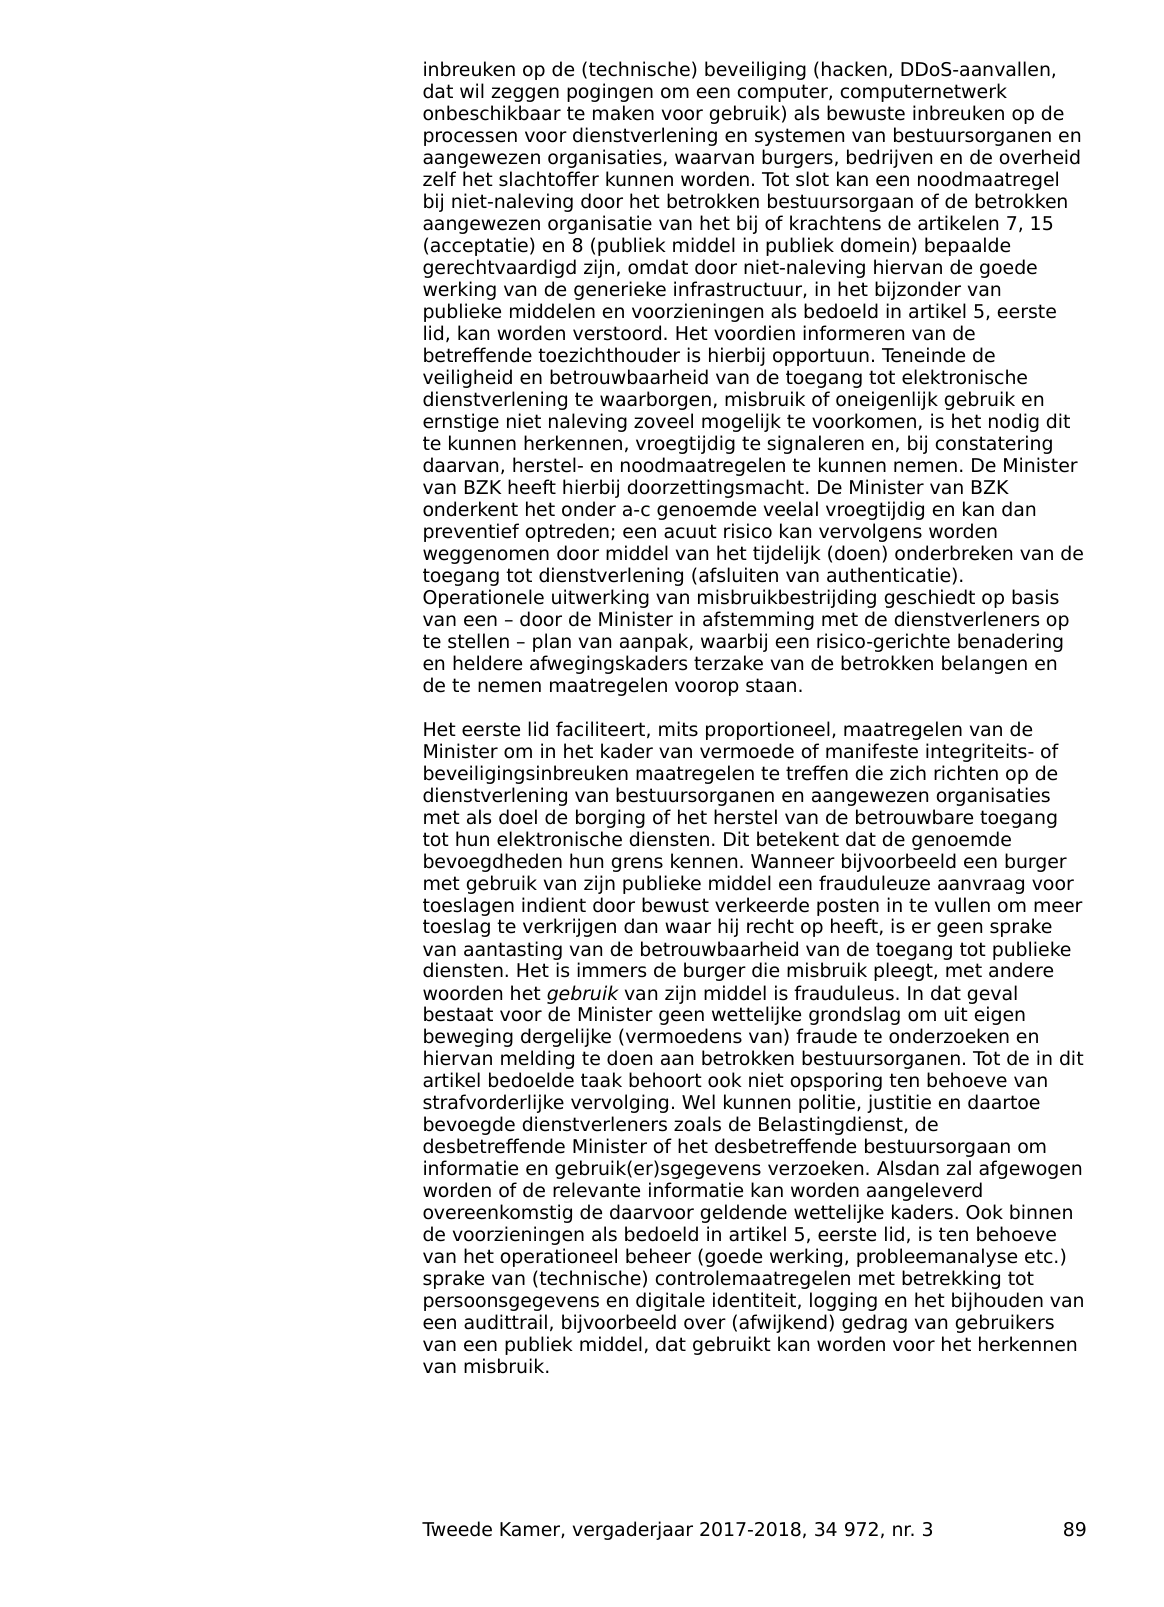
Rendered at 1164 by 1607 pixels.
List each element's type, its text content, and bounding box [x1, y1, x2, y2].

text Operationele uitwerking van misbruikbestrijding geschiedt op basis van een – door de Minister in afstemming met de dienstverleners op te stellen – plan van aanpak, waarbij een risico-gerichte benadering en heldere afwegingskaders terzake van de betrokken belangen en de te nemen maatregelen voorop staan. [422, 587, 1087, 696]
text Het eerste lid faciliteert, mits proportioneel, maatregelen van de Minister om in het kader van vermoede of manifeste integriteits- of beveiligingsinbreuken maatregelen te treffen die zich richten op de dienstverlening van bestuursorganen en aangewezen organisaties met als doel de borging of het herstel van de betrouwbare toegang tot hun elektronische diensten. Dit betekent dat de genoemde bevoegdheden hun grens kennen. Wanneer bijvoorbeeld een burger met gebruik van zijn publieke middel een frauduleuze aanvraag voor toeslagen indient door bewust verkeerde posten in te vullen om meer toeslag te verkrijgen dan waar hij recht op heeft, is er geen sprake van aantasting van de betrouwbaarheid van de toegang tot publieke diensten. Het is immers de burger die misbruik pleegt, met andere woorden het gebruik van zijn middel is frauduleus. In dat geval bestaat voor de Minister geen wettelijke grondslag om uit eigen beweging dergelijke (vermoedens van) fraude te onderzoeken en hiervan melding te doen aan betrokken bestuursorganen. Tot de in dit artikel bedoelde taak behoort ook niet opsporing ten behoeve van strafvorderlijke vervolging. Wel kunnen politie, justitie en daartoe bevoegde dienstverleners zoals de Belastingdienst, de desbetreffende Minister of het desbetreffende bestuursorgaan om informatie en gebruik(er)sgegevens verzoeken. Alsdan zal afgewogen worden of de relevante informatie kan worden aangeleverd overeenkomstig de daarvoor geldende wettelijke kaders. Ook binnen de voorzieningen als bedoeld in artikel 5, eerste lid, is ten behoeve van het operationeel beheer (goede werking, probleemanalyse etc.) sprake van (technische) controlemaatregelen met betrekking tot persoonsgegevens en digitale identiteit, logging en het bijhouden van een audittrail, bijvoorbeeld over (afwijkend) gedrag van gebruikers van een publiek middel, dat gebruikt kan worden voor het herkennen van misbruik. [422, 719, 1087, 1378]
text inbreuken op de (technische) beveiliging (hacken, DDoS-aanvallen, dat wil zeggen pogingen om een computer, computernetwerk onbeschikbaar te maken voor gebruik) als bewuste inbreuken op de processen voor dienstverlening en systemen van bestuursorganen en aangewezen organisaties, waarvan burgers, bedrijven en de overheid zelf het slachtoffer kunnen worden. Tot slot kan een noodmaatregel bij niet-naleving door het betrokken bestuursorgaan of de betrokken aangewezen organisatie van het bij of krachtens de artikelen 7, 15 (acceptatie) en 8 (publiek middel in publiek domein) bepaalde gerechtvaardigd zijn, omdat door niet-naleving hiervan de goede werking van de generieke infrastructuur, in het bijzonder van publieke middelen en voorzieningen als bedoeld in artikel 5, eerste lid, kan worden verstoord. Het voordien informeren van de betreffende toezichthouder is hierbij opportuun. Teneinde de veiligheid en betrouwbaarheid van de toegang tot elektronische dienstverlening te waarborgen, misbruik of oneigenlijk gebruik en ernstige niet naleving zoveel mogelijk te voorkomen, is het nodig dit te kunnen herkennen, vroegtijdig te signaleren en, bij constatering daarvan, herstel- en noodmaatregelen te kunnen nemen. De Minister van BZK heeft hierbij doorzettingsmacht. De Minister van BZK onderkent het onder a-c genoemde veelal vroegtijdig en kan dan preventief optreden; een acuut risico kan vervolgens worden weggenomen door middel van het tijdelijk (doen) onderbreken van de toegang tot dienstverlening (afsluiten van authenticatie). [422, 59, 1087, 587]
